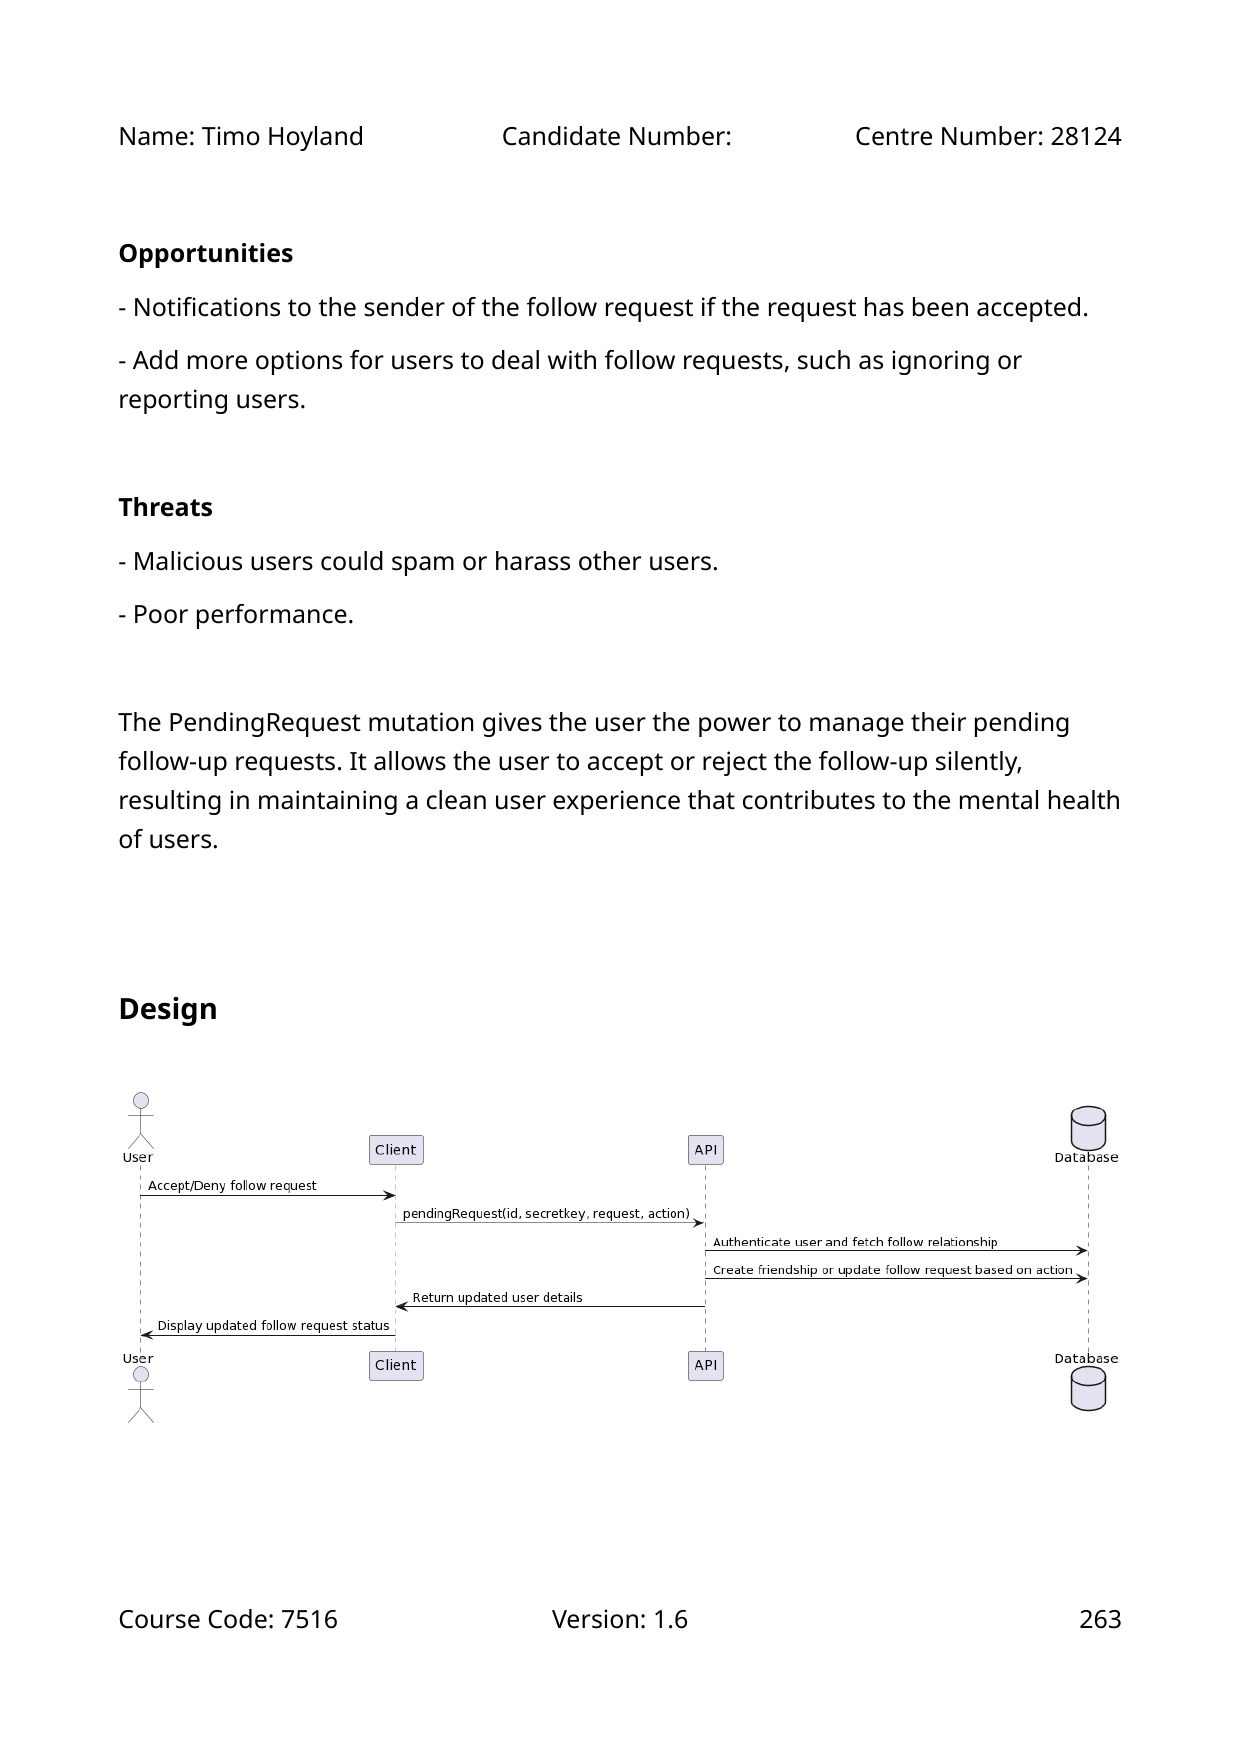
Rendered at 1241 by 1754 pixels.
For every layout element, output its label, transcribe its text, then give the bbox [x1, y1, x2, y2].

text - Malicious users could spam or harass other users. [118, 543, 1122, 577]
text - Notifications to the sender of the follow request if the request has been accepted. [118, 289, 1122, 323]
text The PendingRequest mutation gives the user the power to manage their pending follow-up requests. It allows the user to accept or reject the follow-up silently, resulting in maintaining a clean user experience that contributes to the mental health of users. [118, 704, 1122, 856]
text Opportunities [118, 235, 1122, 269]
subtitle Design [118, 988, 1122, 1028]
picture [118, 1087, 1123, 1427]
text Threats [118, 489, 1122, 524]
text - Add more options for users to deal with follow requests, such as ignoring or reporting users. [118, 343, 1122, 416]
text - Poor performance. [118, 597, 1122, 631]
